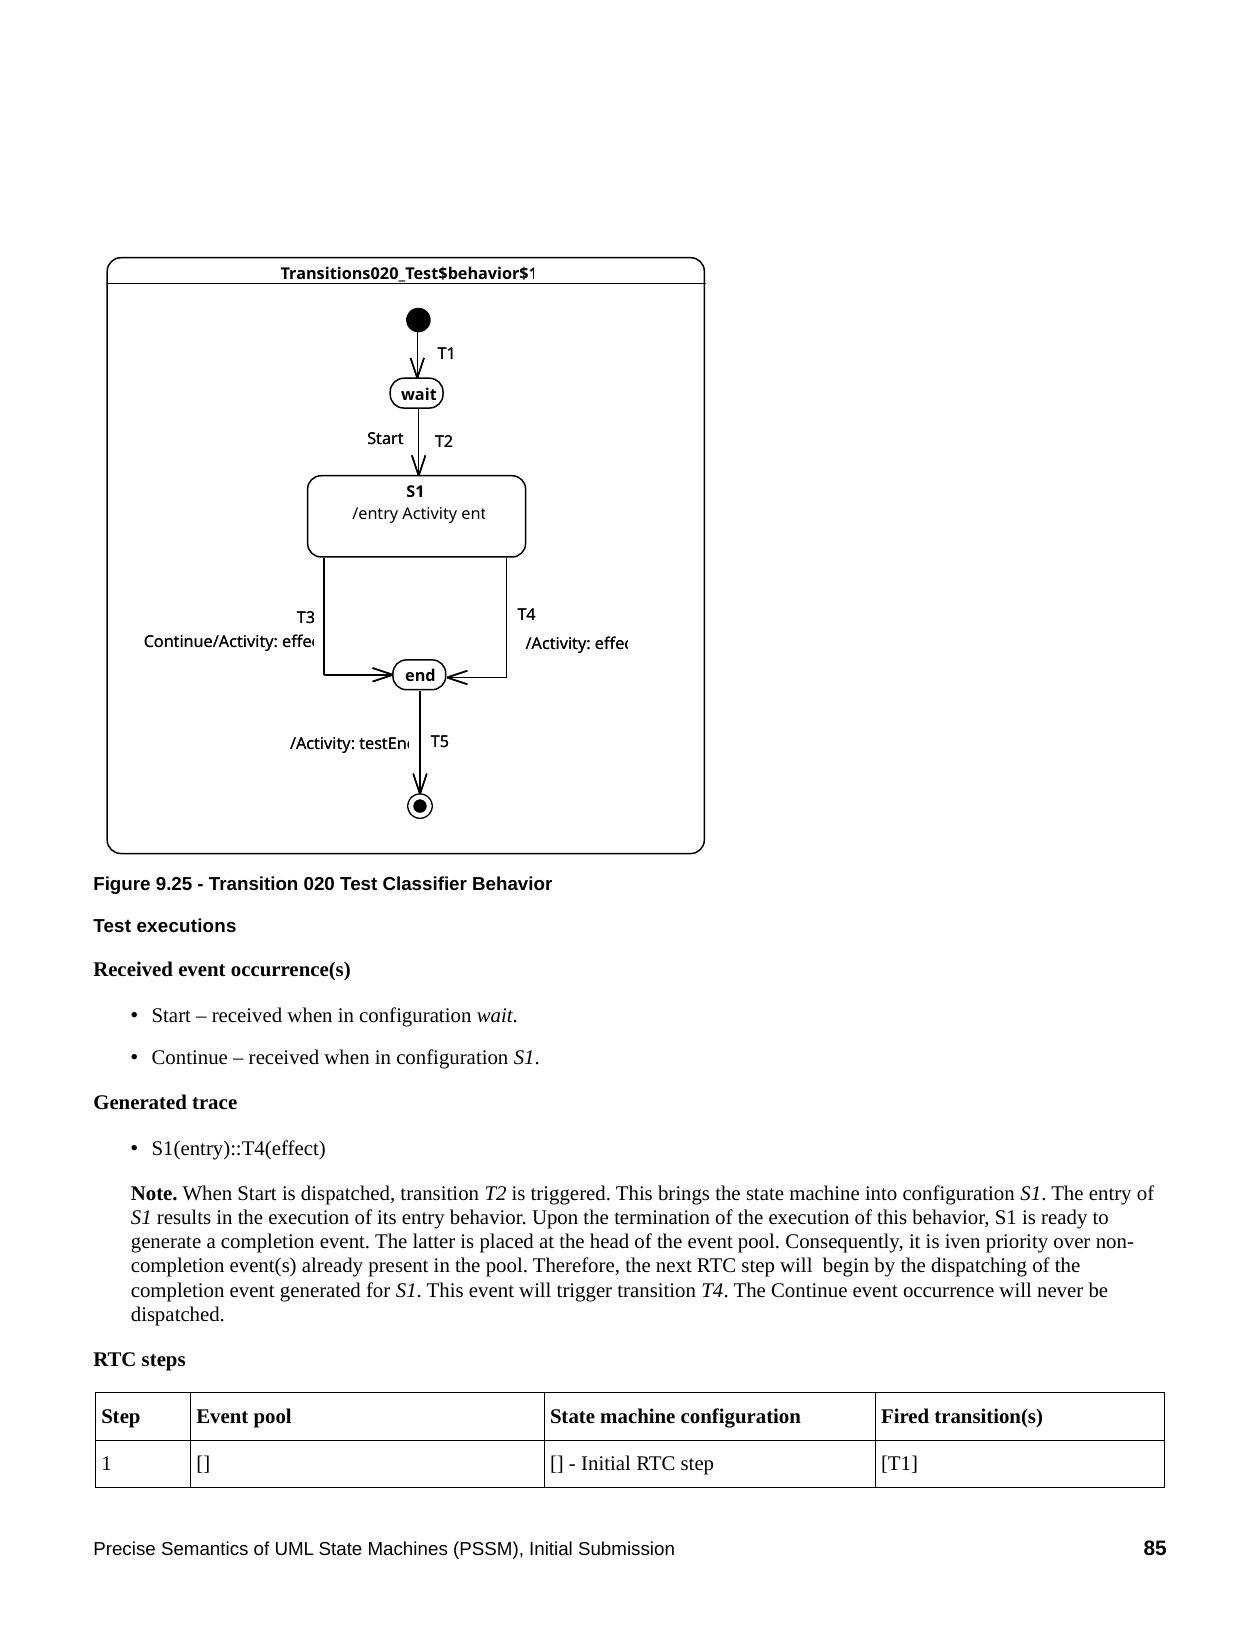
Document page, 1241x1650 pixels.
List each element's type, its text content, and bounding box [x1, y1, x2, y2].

table_header Step [96, 1393, 190, 1439]
table_cell [T1] [876, 1441, 1164, 1487]
table_header Fired transition(s) [876, 1393, 1164, 1439]
text Note. When Start is dispatched, transition T2 is triggered. This brings the state machine into configuration S1. The entry of S1 results in the execution of its entry behavior. Upon the termination of the execution of this behavior, S1 is ready to generate a completion event. The latter is placed at the head of the event pool. Consequently, it is iven priority over non-completion event(s) already present in the pool. Therefore, the next RTC step will begin by the dispatching of the completion event generated for S1. This event will trigger transition T4. The Continue event occurrence will never be dispatched. [131, 1181, 1164, 1326]
list Continue – received when in configuration S1. [131, 1044, 1164, 1069]
table_cell [] [191, 1441, 544, 1487]
text RTC steps [93, 1347, 1164, 1371]
list Start – received when in configuration wait. [131, 1002, 1164, 1027]
text Received event occurrence(s) [93, 957, 1164, 981]
subtitle Test executions [93, 231, 1164, 936]
text Figure 9.25 - Transition 020 Test Classifier Behavior [93, 243, 720, 894]
table_header Event pool [191, 1393, 544, 1439]
list S1(entry)::T4(effect) [131, 1135, 1164, 1160]
table_cell [] - Initial RTC step [545, 1441, 875, 1487]
text Generated trace [93, 1090, 1164, 1114]
table_cell 1 [96, 1441, 190, 1487]
table_header State machine configuration [545, 1393, 875, 1439]
